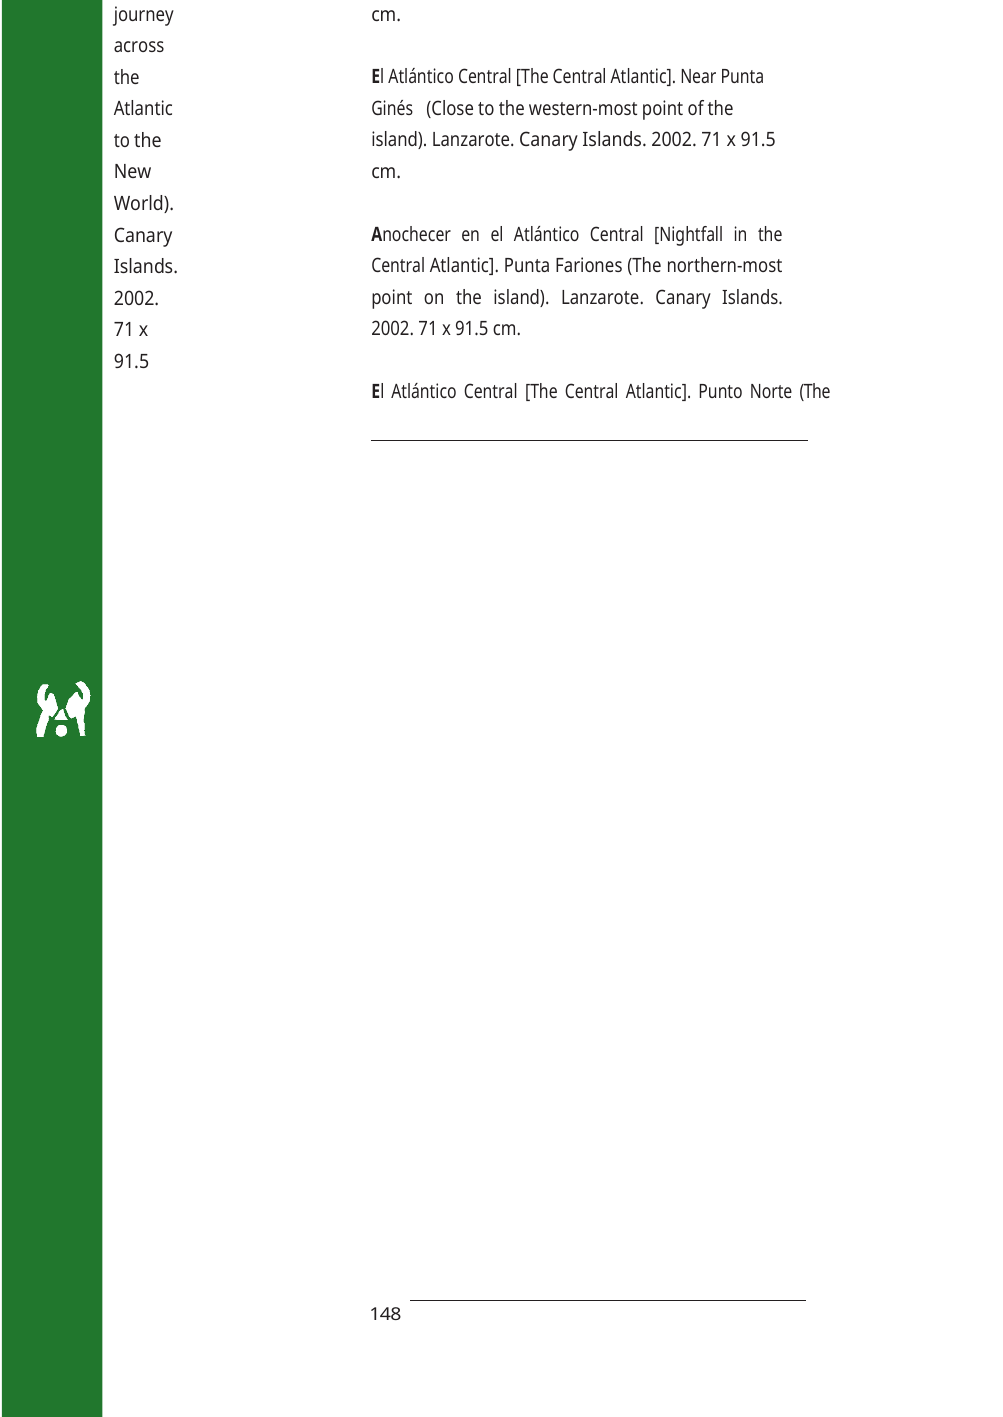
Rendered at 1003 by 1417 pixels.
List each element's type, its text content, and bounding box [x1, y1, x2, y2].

text El Atlántico Central [The Central Atlantic]. Punto Norte (The [371, 377, 973, 404]
text Anochecer en el Atlántico Central [Nightfall in the Central Atlantic]. Punta Fariones (The northern-most point on the island). Lanzarote. Canary Islands. 2002. 71 x 91.5 cm. [371, 220, 783, 342]
text cm. [371, 0, 796, 27]
text El Atlántico Central [The Central Atlantic]. Near Punta Ginés (Close to the western-most point of the island). Lanzarote. Canary Islands. 2002. 71 x 91.5 cm. [371, 63, 794, 184]
text journey across the Atlantic to the New World). Canary Islands. 2002. 71 x 91.5 [113, 0, 180, 374]
